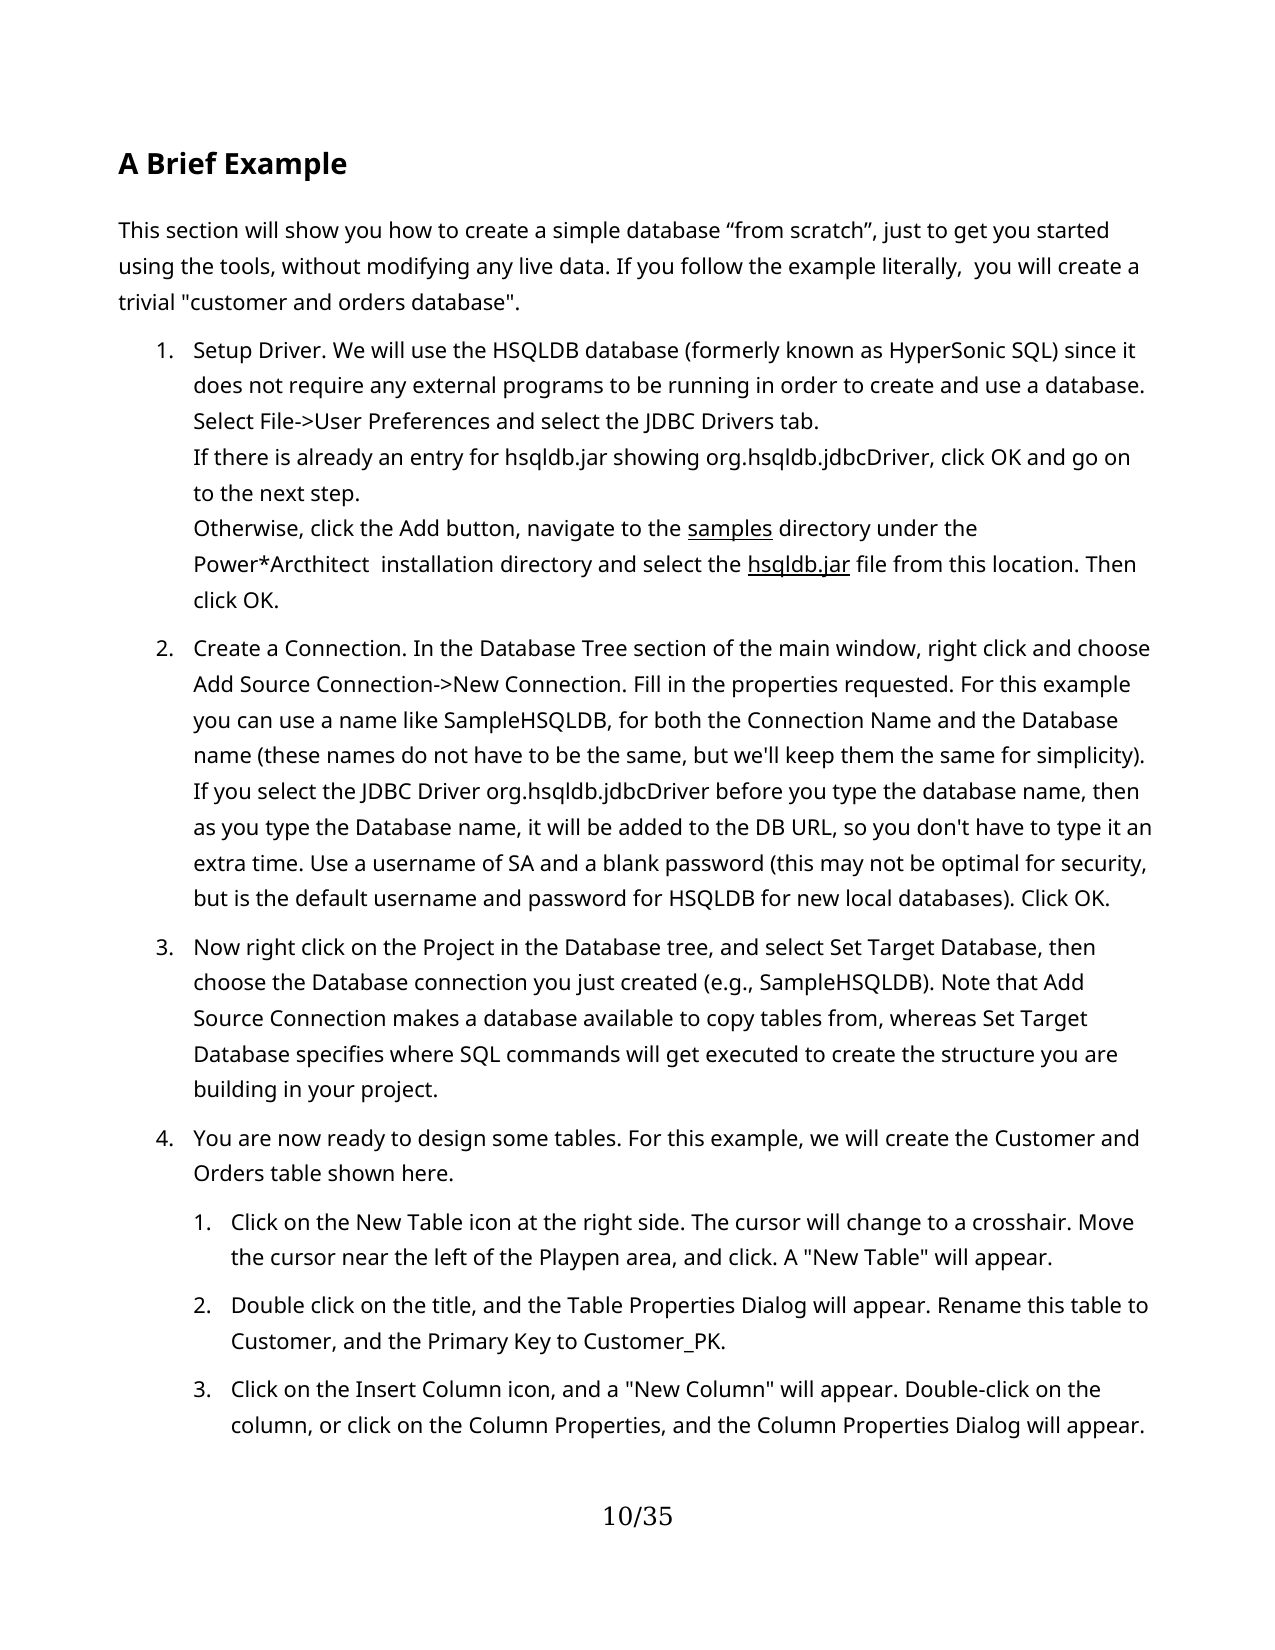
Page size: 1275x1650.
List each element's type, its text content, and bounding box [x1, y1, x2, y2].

list You are now ready to design some tables. For this example, we will create the Customer and Orders table shown here. [156, 1123, 1157, 1188]
list Click on the Insert Column icon, and a "New Column" will appear. Double-click on the column, or click on the Column Properties, and the Column Properties Dialog will appear. [193, 1374, 1157, 1440]
list Setup Driver. We will use the HSQLDB database (formerly known as HyperSonic SQL) since it does not require any external programs to be running in order to create and use a database. Select File->User Preferences and select the JDBC Drivers tab. If there is already an entry for hsqldb.jar showing org.hsqldb.jdbcDriver, click OK and go on to the next step. Otherwise, click the Add button, navigate to the samples directory under the Power*Arcthitect installation directory and select the hsqldb.jar file from this location. Then click OK. [156, 335, 1157, 615]
list Double click on the title, and the Table Properties Dialog will appear. Rename this table to Customer, and the Primary Key to Customer_PK. [193, 1291, 1157, 1356]
list Create a Connection. In the Database Tree section of the main window, right click and choose Add Source Connection->New Connection. Fill in the properties requested. For this example you can use a name like SampleHSQLDB, for both the Connection Name and the Database name (these names do not have to be the same, but we'll keep them the same for simplicity). If you select the JDBC Driver org.hsqldb.jdbcDriver before you type the database name, then as you type the Database name, it will be added to the DB URL, so you don't have to type it an extra time. Use a username of SA and a blank password (this may not be optimal for security, but is the default username and password for HSQLDB for new local databases). Click OK. [156, 633, 1157, 913]
list Now right click on the Project in the Database tree, and select Set Target Database, then choose the Database connection you just created (e.g., SampleHSQLDB). Note that Add Source Connection makes a database available to copy tables from, whereas Set Target Database specifies where SQL commands will get executed to create the structure you are building in your project. [156, 931, 1157, 1104]
text This section will show you how to create a simple database “from scratch”, just to get you started using the tools, without modifying any live data. If you follow the example literally, you will create a trivial "customer and orders database". [118, 215, 1157, 316]
list Click on the New Table icon at the right side. The cursor will change to a crosshair. Move the cursor near the left of the Playpen area, and click. A "New Table" will appear. [193, 1207, 1157, 1272]
subtitle A Brief Example [118, 143, 1157, 183]
